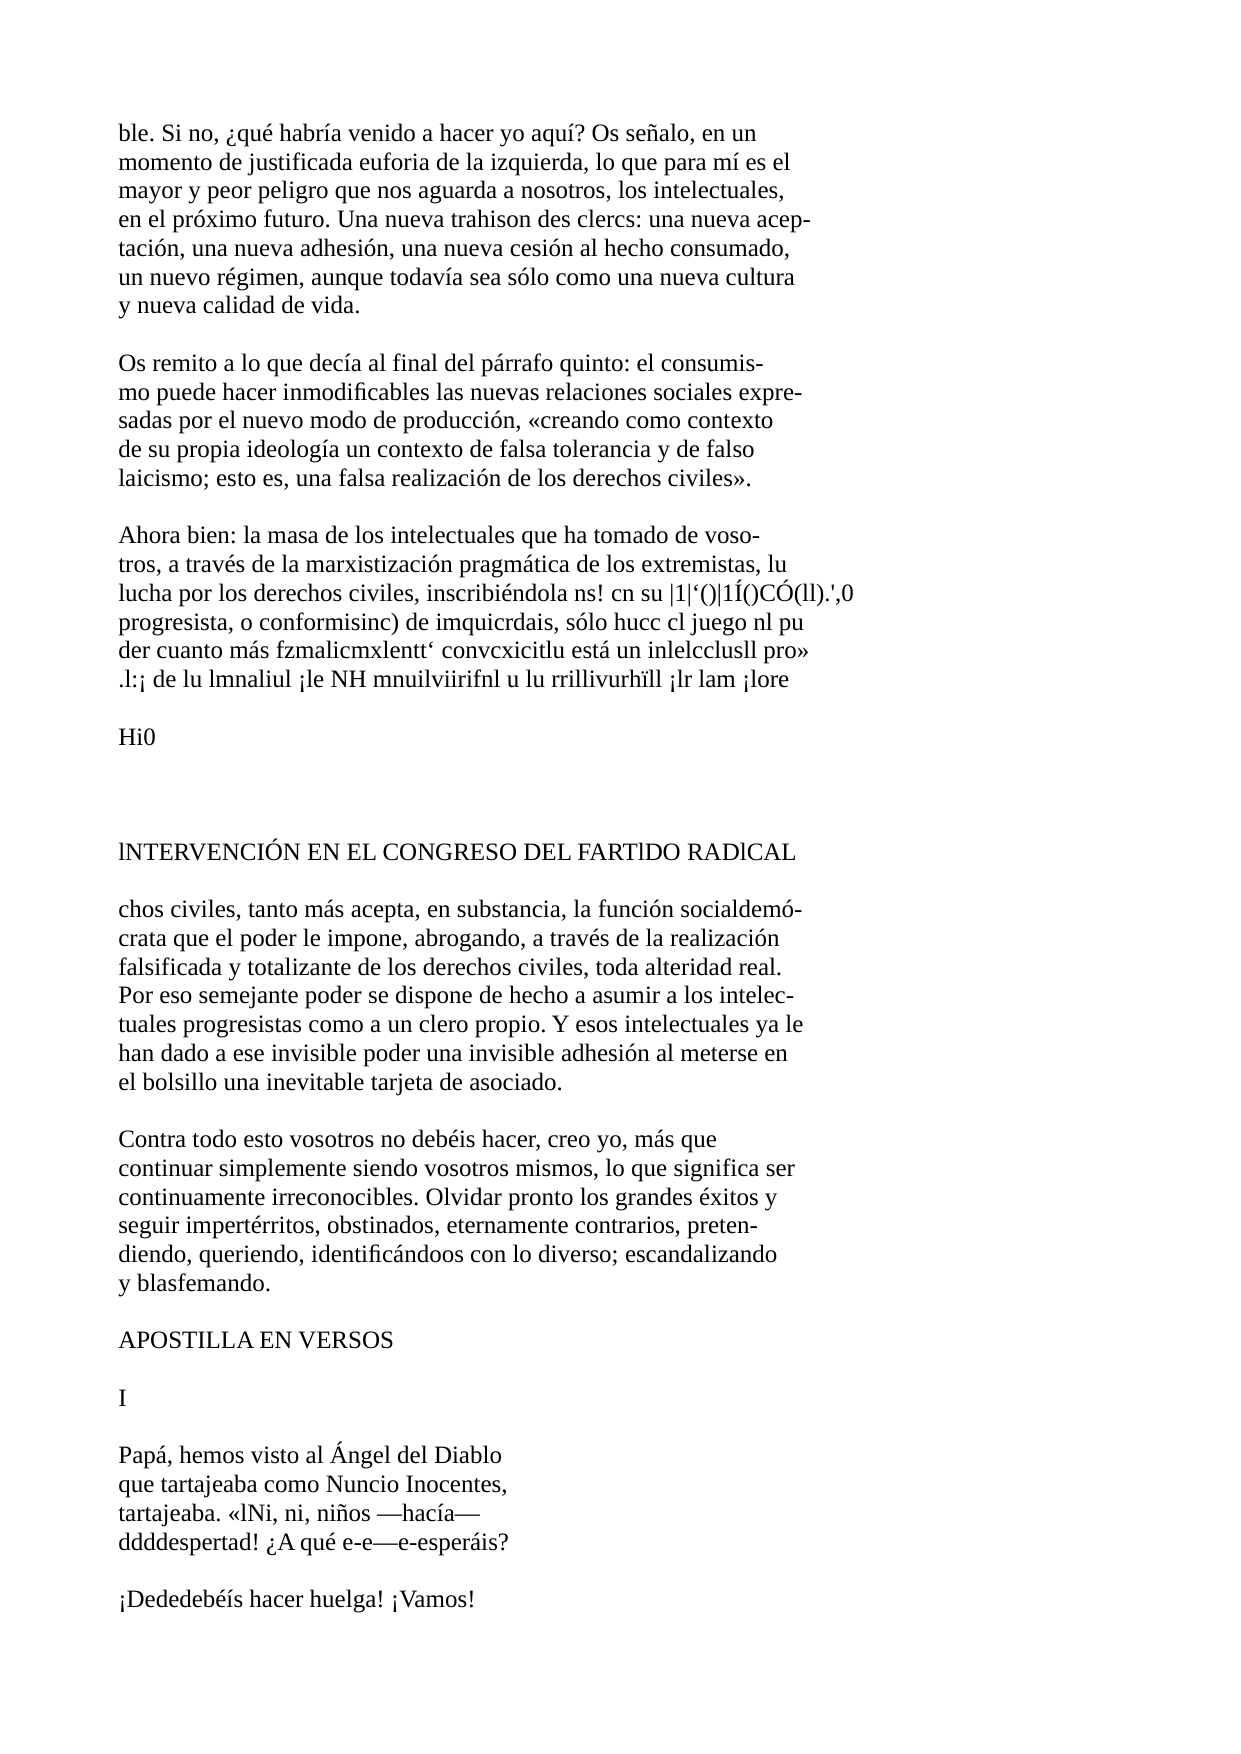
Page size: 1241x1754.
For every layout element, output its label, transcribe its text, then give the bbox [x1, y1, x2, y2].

text laicismo; esto es, una falsa realización de los derechos civiles». [118, 463, 1122, 492]
text ble. Si no, ¿qué habría venido a hacer yo aquí? Os señalo, en un [118, 118, 1122, 147]
text Contra todo esto vosotros no debéis hacer, creo yo, más que [118, 1124, 1122, 1153]
text y blasfemando. [118, 1268, 1122, 1297]
text continuar simplemente siendo vosotros mismos, lo que significa ser [118, 1153, 1122, 1182]
text y nueva calidad de vida. [118, 291, 1122, 319]
text I [118, 1383, 1122, 1412]
text un nuevo régimen, aunque todavía sea sólo como una nueva cultura [118, 262, 1122, 291]
text mayor y peor peligro que nos aguarda a nosotros, los intelectuales, [118, 176, 1122, 204]
text APOSTILLA EN VERSOS [118, 1326, 1122, 1354]
text Por eso semejante poder se dispone de hecho a asumir a los intelec- [118, 981, 1122, 1009]
text falsificada y totalizante de los derechos civiles, toda alteridad real. [118, 952, 1122, 981]
text Ahora bien: la masa de los intelectuales que ha tomado de voso- [118, 521, 1122, 549]
text que tartajeaba como Nuncio Inocentes, [118, 1469, 1122, 1498]
text ddddespertad! ¿A qué e-e—e-esperáis? [118, 1527, 1122, 1556]
text en el próximo futuro. Una nueva trahison des clercs: una nueva acep- [118, 204, 1122, 233]
text tartajeaba. «lNi, ni, niños —hacía— [118, 1498, 1122, 1527]
text diendo, queriendo, identiﬁcándoos con lo diverso; escandalizando [118, 1239, 1122, 1268]
text de su propia ideología un contexto de falsa tolerancia y de falso [118, 434, 1122, 463]
text chos civiles, tanto más acepta, en substancia, la función socialdemó- [118, 894, 1122, 923]
text lNTERVENCIÓN EN EL CONGRESO DEL FARTlDO RADlCAL [118, 837, 1122, 866]
text seguir impertérritos, obstinados, eternamente contrarios, preten- [118, 1211, 1122, 1239]
text han dado a ese invisible poder una invisible adhesión al meterse en [118, 1038, 1122, 1067]
text ¡Dededebéís hacer huelga! ¡Vamos! [118, 1584, 1122, 1613]
text der cuanto más fzmalicmxlentt‘ convcxicitlu está un inlelcclusll pro» [118, 636, 1122, 664]
text continuamente irreconocibles. Olvidar pronto los grandes éxitos y [118, 1182, 1122, 1211]
text sadas por el nuevo modo de producción, «creando como contexto [118, 406, 1122, 434]
text Os remito a lo que decía al final del párrafo quinto: el consumis- [118, 348, 1122, 377]
text Papá, hemos visto al Ángel del Diablo [118, 1441, 1122, 1469]
text crata que el poder le impone, abrogando, a través de la realización [118, 923, 1122, 952]
text .l:¡ de lu lmnaliul ¡le NH mnuilviirifnl u lu rrillivurhïll ¡lr lam ¡lore [118, 664, 1122, 693]
text tros, a través de la marxistización pragmática de los extremistas, lu [118, 549, 1122, 578]
text Hi0 [118, 722, 1122, 751]
text tuales progresistas como a un clero propio. Y esos intelectuales ya le [118, 1009, 1122, 1038]
text momento de justificada euforia de la izquierda, lo que para mí es el [118, 147, 1122, 176]
text tación, una nueva adhesión, una nueva cesión al hecho consumado, [118, 233, 1122, 262]
text mo puede hacer inmodiﬁcables las nuevas relaciones sociales expre- [118, 377, 1122, 406]
text lucha por los derechos civiles, inscribiéndola ns! cn su |1|‘()|1Í()CÓ(ll).',0 [118, 578, 1122, 607]
text progresista, o conformisinc) de imquicrdais, sólo hucc cl juego nl pu [118, 607, 1122, 636]
text el bolsillo una inevitable tarjeta de asociado. [118, 1067, 1122, 1096]
